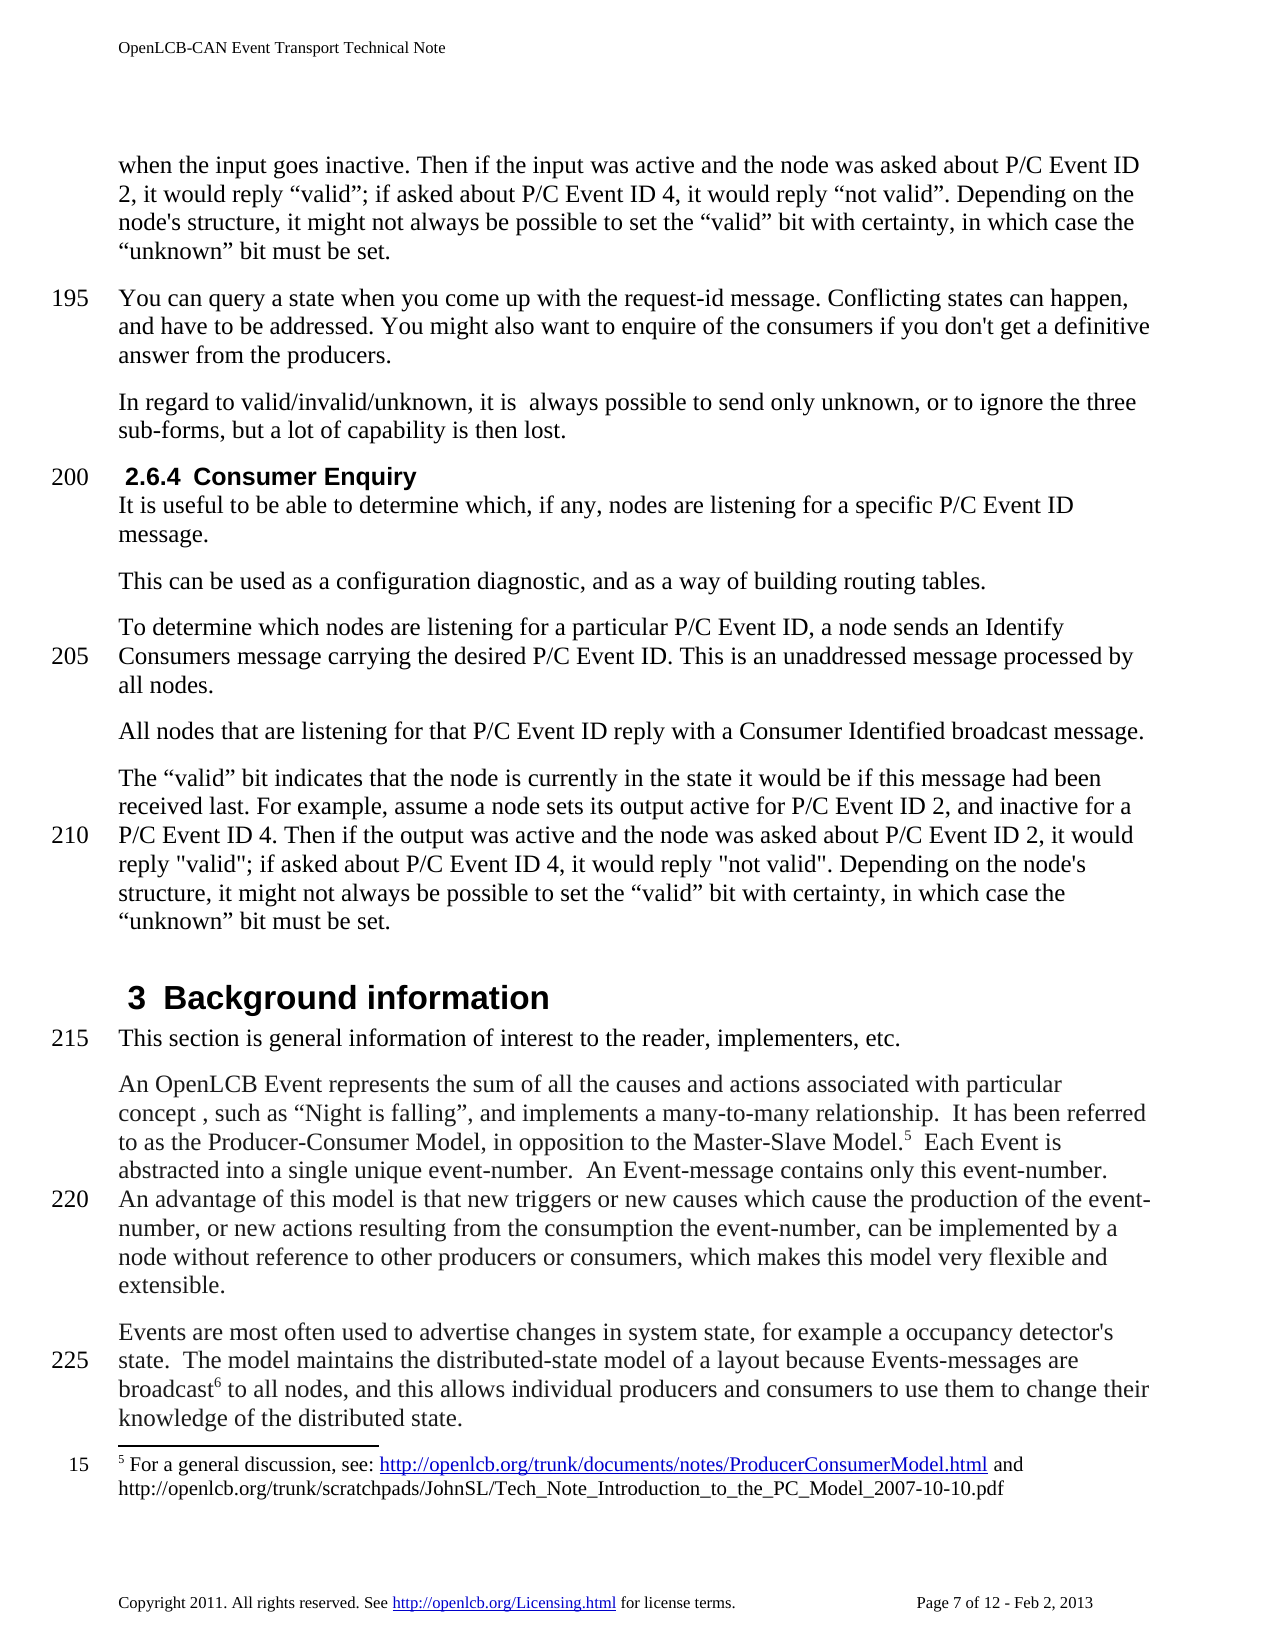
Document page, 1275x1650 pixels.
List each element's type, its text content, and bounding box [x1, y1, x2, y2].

text It is useful to be able to determine which, if any, nodes are listening for a specific P/C Event ID message. [118, 491, 1157, 548]
text This section is general information of interest to the reader, implementers, etc. [118, 1023, 1157, 1051]
subtitle Consumer Enquiry [118, 462, 1157, 491]
text The “valid” bit indicates that the node is currently in the state it would be if this message had been received last. For example, assume a node sets its output active for P/C Event ID 2, and inactive for a P/C Event ID 4. Then if the output was active and the node was asked about P/C Event ID 2, it would reply "valid"; if asked about P/C Event ID 4, it would reply "not valid". Depending on the node's structure, it might not always be possible to set the “valid” bit with certainty, in which case the “unknown” bit must be set. [118, 763, 1157, 935]
text All nodes that are listening for that P/C Event ID reply with a Consumer Identified broadcast message. [118, 716, 1157, 745]
text This can be used as a configuration diagnostic, and as a way of building routing tables. [118, 566, 1157, 594]
text You can query a state when you come up with the request-id message. Conflicting states can happen, and have to be addressed. You might also want to enquire of the consumers if you don't get a definitive answer from the producers. [118, 283, 1157, 369]
text when the input goes inactive. Then if the input was active and the node was asked about P/C Event ID 2, it would reply “valid”; if asked about P/C Event ID 4, it would reply “not valid”. Depending on the node's structure, it might not always be possible to set the “valid” bit with certainty, in which case the “unknown” bit must be set. [118, 150, 1157, 265]
subtitle Background information [118, 978, 1157, 1016]
text An OpenLCB Event represents the sum of all the causes and actions associated with particular concept , such as “Night is falling”, and implements a many-to-many relationship. It has been referred to as the Producer-Consumer Model, in opposition to the Master-Slave Model. Each Event is abstracted into a single unique event-number. An Event-message contains only this event-number. An advantage of this model is that new triggers or new causes which cause the production of the event-number, or new actions resulting from the consumption the event-number, can be implemented by a node without reference to other producers or consumers, which makes this model very flexible and extensible. [118, 1069, 1157, 1299]
text To determine which nodes are listening for a particular P/C Event ID, a node sends an Identify Consumers message carrying the desired P/C Event ID. This is an unaddressed message processed by all nodes. [118, 612, 1157, 698]
text In regard to valid/invalid/unknown, it is always possible to send only unknown, or to ignore the three sub-forms, but a lot of capability is then lost. [118, 387, 1157, 444]
text For a general discussion, see: http://openlcb.org/trunk/documents/notes/ProducerConsumerModel.html and http://openlcb.org/trunk/scratchpads/JohnSL/Tech_Note_Introduction_to_the_PC_Model_2007-10-10.pdf [118, 1452, 1157, 1500]
text Events are most often used to advertise changes in system state, for example a occupancy detector's state. The model maintains the distributed-state model of a layout because Events-messages are broadcast to all nodes, and this allows individual producers and consumers to use them to change their knowledge of the distributed state. [118, 1317, 1157, 1432]
